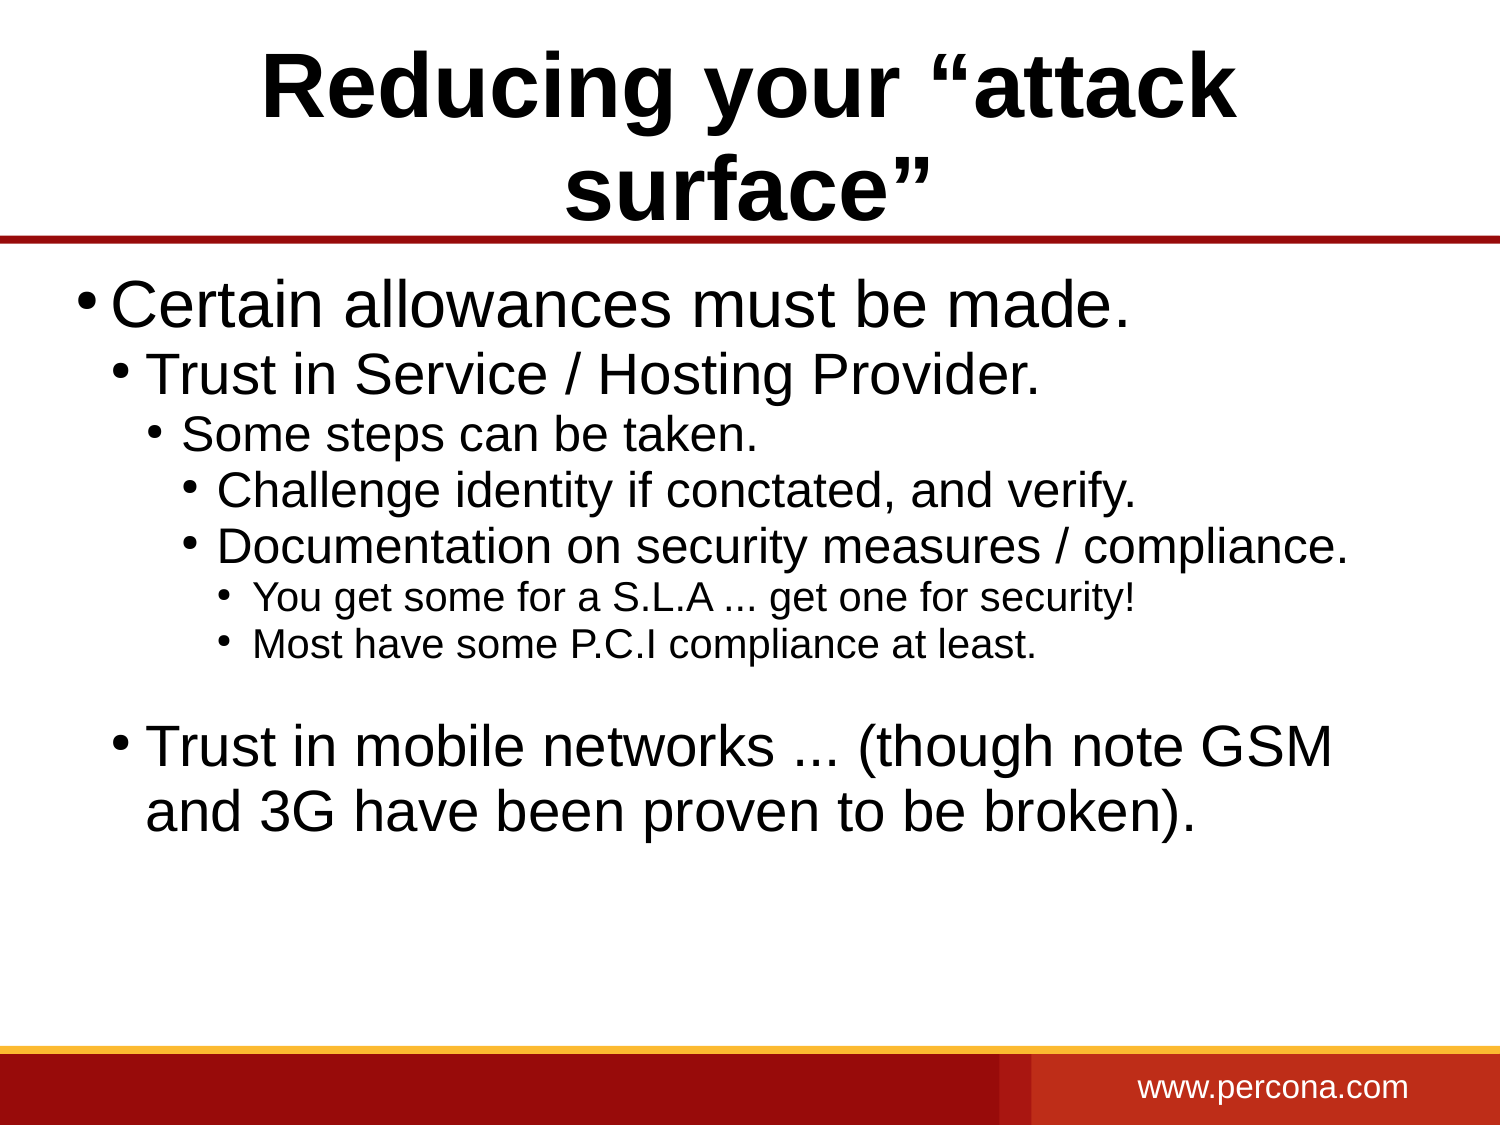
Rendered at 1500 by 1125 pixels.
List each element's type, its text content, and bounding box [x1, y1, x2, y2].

text_box Certain allowances must be made. Trust in Service / Hosting Provider. Some steps can be taken. Challenge identity if conctated, and verify. Documentation on security measures / compliance. You get some for a S.L.A ... get one for security! Most have some P.C.I compliance at least. Trust in mobile networks ... (though note GSM and 3G have been proven to be broken). [75, 263, 1425, 1006]
text_box Reducing your “attack surface” [75, 44, 1425, 233]
